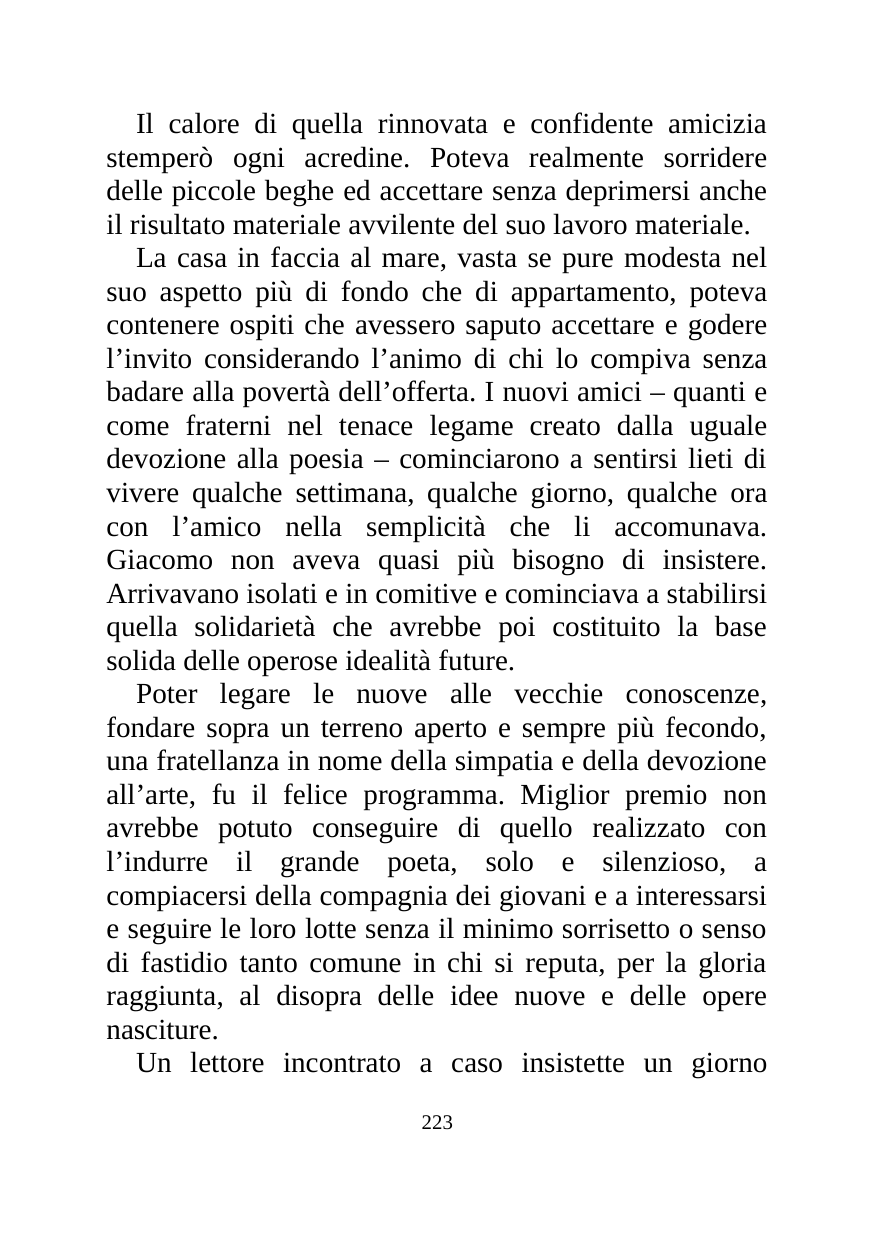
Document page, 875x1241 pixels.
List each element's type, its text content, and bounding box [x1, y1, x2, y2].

text Poter legare le nuove alle vecchie conoscenze, fondare sopra un terreno aperto e sempre più fecondo, una fratellanza in nome della simpatia e della devozione all’arte, fu il felice programma. Miglior premio non avrebbe potuto conseguire di quello realizzato con l’indurre il grande poeta, solo e silenzioso, a compiacersi della compagnia dei giovani e a interessarsi e seguire le loro lotte senza il minimo sorrisetto o senso di fastidio tanto comune in chi si reputa, per la gloria raggiunta, al disopra delle idee nuove e delle opere nasciture. [106, 676, 768, 1045]
text La casa in faccia al mare, vasta se pure modesta nel suo aspetto più di fondo che di appartamento, poteva contenere ospiti che avessero saputo accettare e godere l’invito considerando l’animo di chi lo compiva senza badare alla povertà dell’offerta. I nuovi amici – quanti e come fraterni nel tenace legame creato dalla uguale devozione alla poesia – cominciarono a sentirsi lieti di vivere qualche settimana, qualche giorno, qualche ora con l’amico nella semplicità che li accomunava. Giacomo non aveva quasi più bisogno di insistere. Arrivavano isolati e in comitive e cominciava a stabilirsi quella solidarietà che avrebbe poi costituito la base solida delle operose idealità future. [106, 240, 768, 676]
text Un lettore incontrato a caso insistette un giorno [106, 1045, 768, 1079]
text Il calore di quella rinnovata e confidente amicizia stemperò ogni acredine. Poteva realmente sorridere delle piccole beghe ed accettare senza deprimersi anche il risultato materiale avvilente del suo lavoro materiale. [106, 106, 768, 240]
